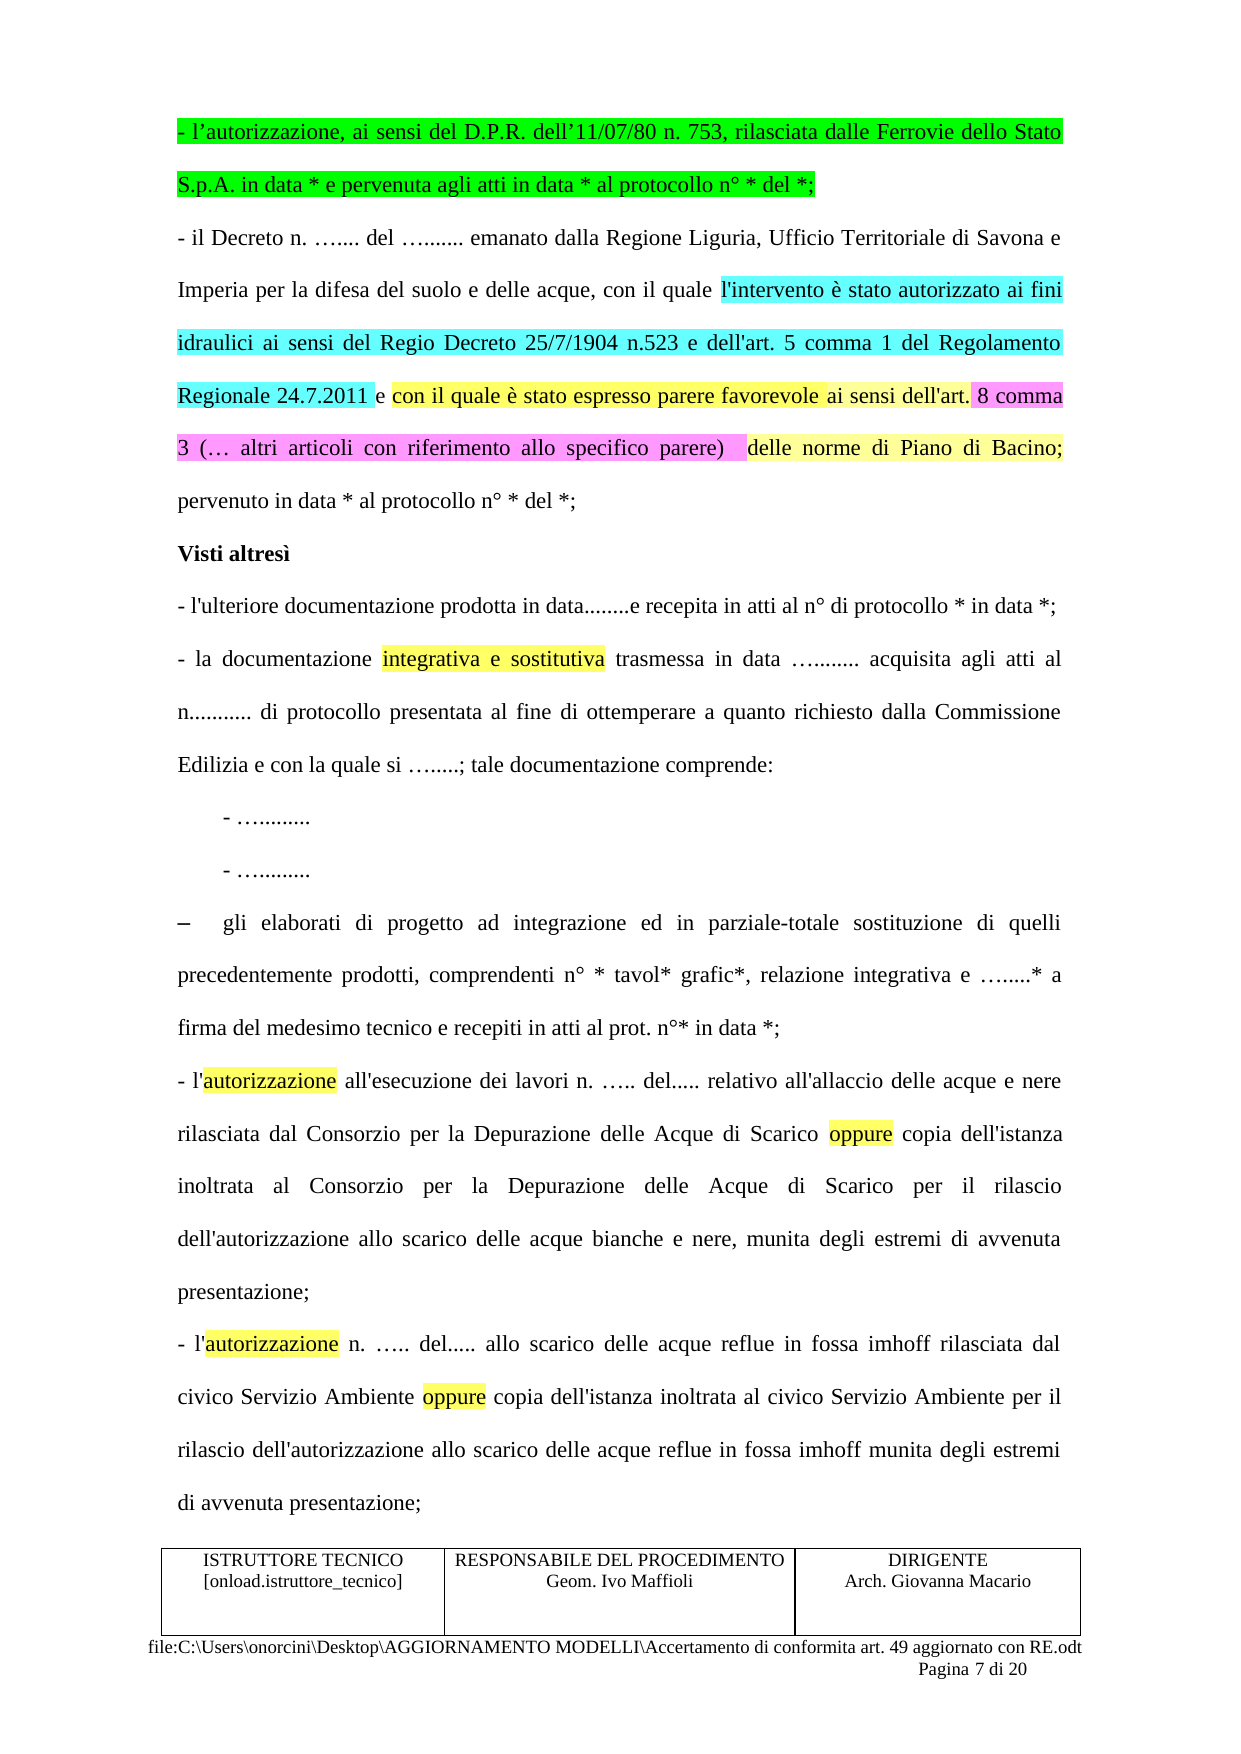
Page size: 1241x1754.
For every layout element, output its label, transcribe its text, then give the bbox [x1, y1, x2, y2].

text Visti altresì [177, 540, 1063, 566]
list gli elaborati di progetto ad integrazione ed in parziale-totale sostituzione di quelli precedentemente prodotti, comprendenti n° * tavol* grafic*, relazione integrativa e ….....* a firma del medesimo tecnico e recepiti in atti al prot. n°* in data *; [177, 909, 1063, 1041]
list - la documentazione integrativa e sostitutiva trasmessa in data …........ acquisita agli atti al n........... di protocollo presentata al fine di ottemperare a quanto richiesto dalla Commissione Edilizia e con la quale si ….....; tale documentazione comprende: [177, 645, 1063, 777]
list - l'autorizzazione n. ….. del..... allo scarico delle acque reflue in fossa imhoff rilasciata dal civico Servizio Ambiente oppure copia dell'istanza inoltrata al civico Servizio Ambiente per il rilascio dell'autorizzazione allo scarico delle acque reflue in fossa imhoff munita degli estremi di avvenuta presentazione; [177, 1330, 1063, 1515]
list - il Decreto n. ….... del …....... emanato dalla Regione Liguria, Ufficio Territoriale di Savona e Imperia per la difesa del suolo e delle acque, con il quale l'intervento è stato autorizzato ai fini idraulici ai sensi del Regio Decreto 25/7/1904 n.523 e dell'art. 5 comma 1 del Regolamento Regionale 24.7.2011 e con il quale è stato espresso parere favorevole ai sensi dell'art. 8 comma 3 (… altri articoli con riferimento allo specifico parere) delle norme di Piano di Bacino; pervenuto in data * al protocollo n° * del *; [177, 223, 1063, 513]
list - …......... [185, 803, 1092, 830]
list - l'autorizzazione all'esecuzione dei lavori n. ….. del..... relativo all'allaccio delle acque e nere rilasciata dal Consorzio per la Depurazione delle Acque di Scarico oppure copia dell'istanza inoltrata al Consorzio per la Depurazione delle Acque di Scarico per il rilascio dell'autorizzazione allo scarico delle acque bianche e nere, munita degli estremi di avvenuta presentazione; [177, 1067, 1063, 1304]
text - l’autorizzazione, ai sensi del D.P.R. dell’11/07/80 n. 753, rilasciata dalle Ferrovie dello Stato S.p.A. in data * e pervenuta agli atti in data * al protocollo n° * del *; [177, 118, 1063, 197]
list - …......... [185, 856, 1092, 882]
list - l'ulteriore documentazione prodotta in data........e recepita in atti al n° di protocollo * in data *; [177, 592, 1063, 619]
